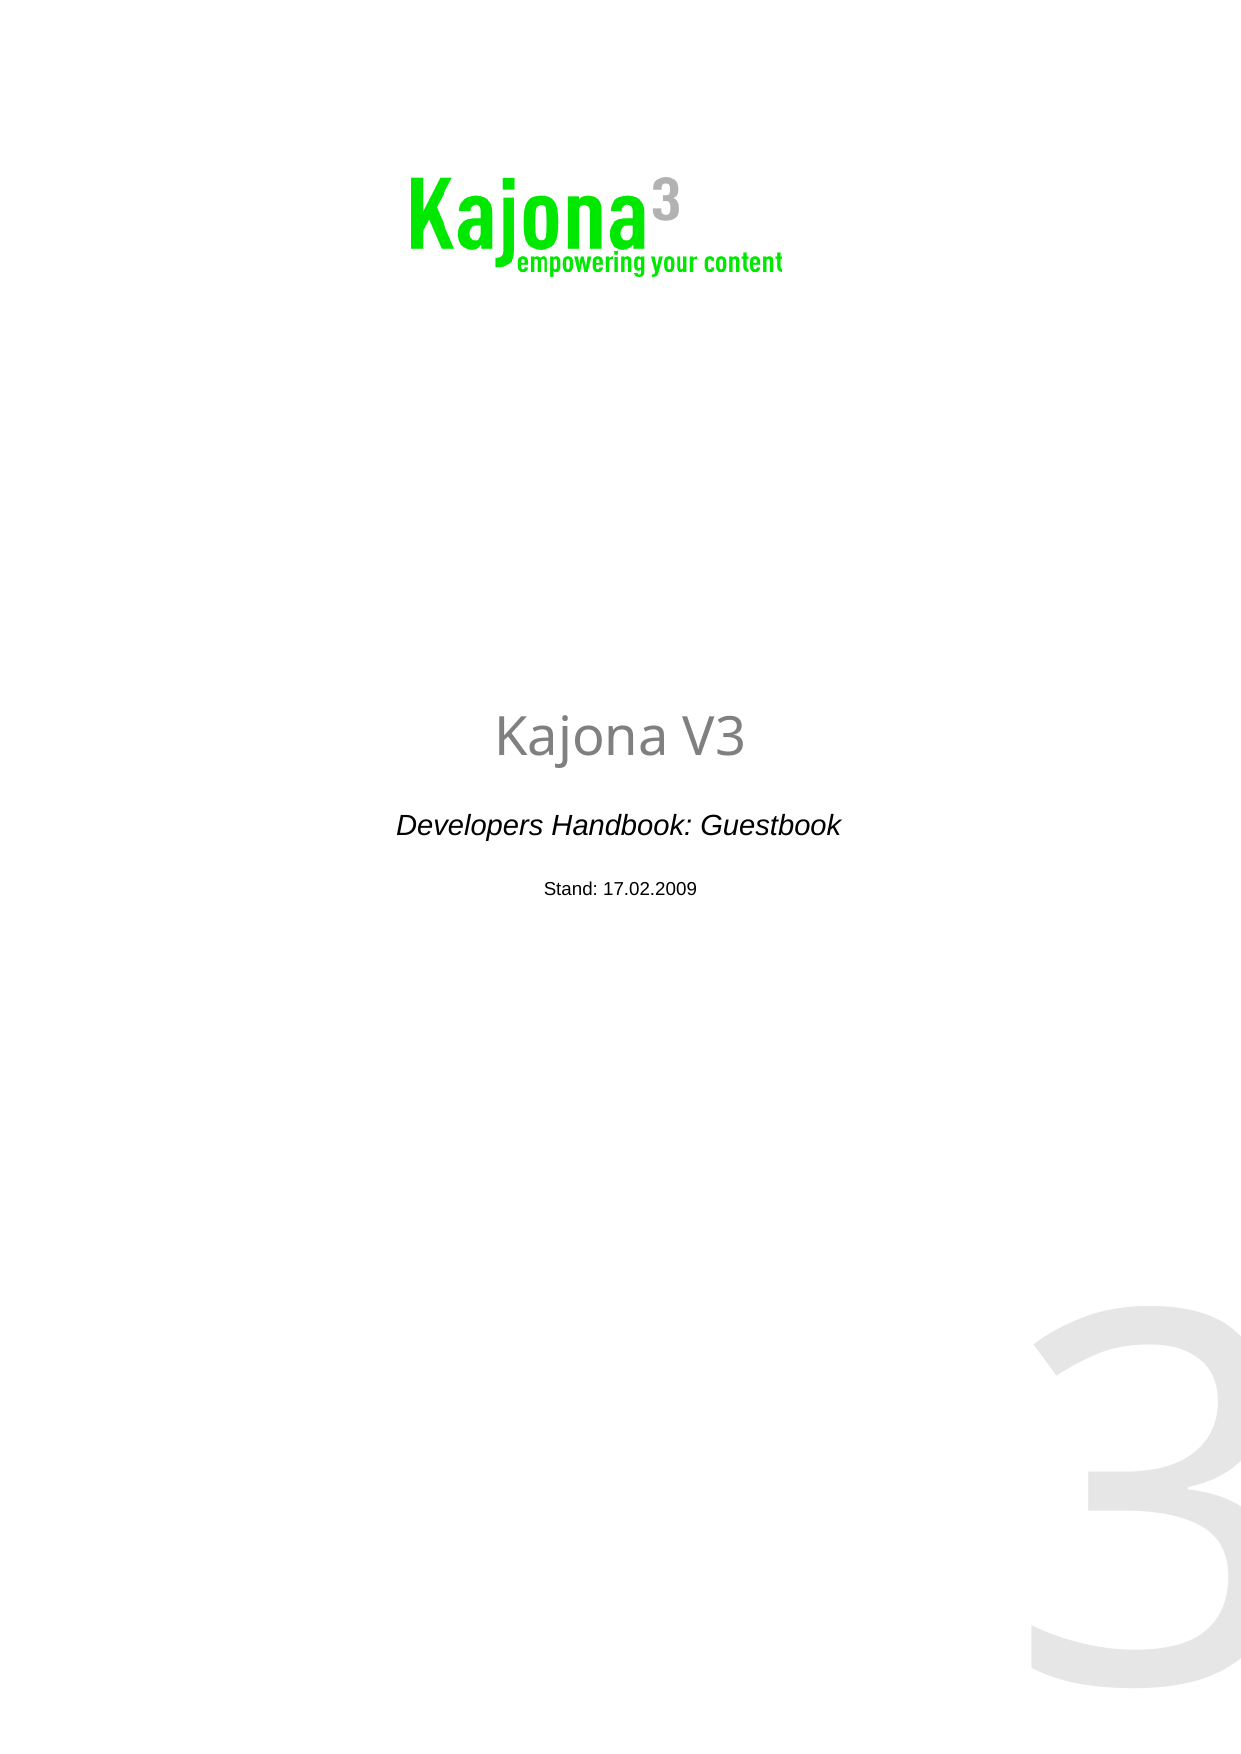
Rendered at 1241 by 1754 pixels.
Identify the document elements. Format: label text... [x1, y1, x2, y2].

title Kajona V3 [118, 697, 1122, 771]
picture [411, 177, 782, 277]
subtitle Stand: 17.02.2009 [118, 879, 1122, 899]
subtitle Developers Handbook: Guestbook [118, 808, 1122, 841]
